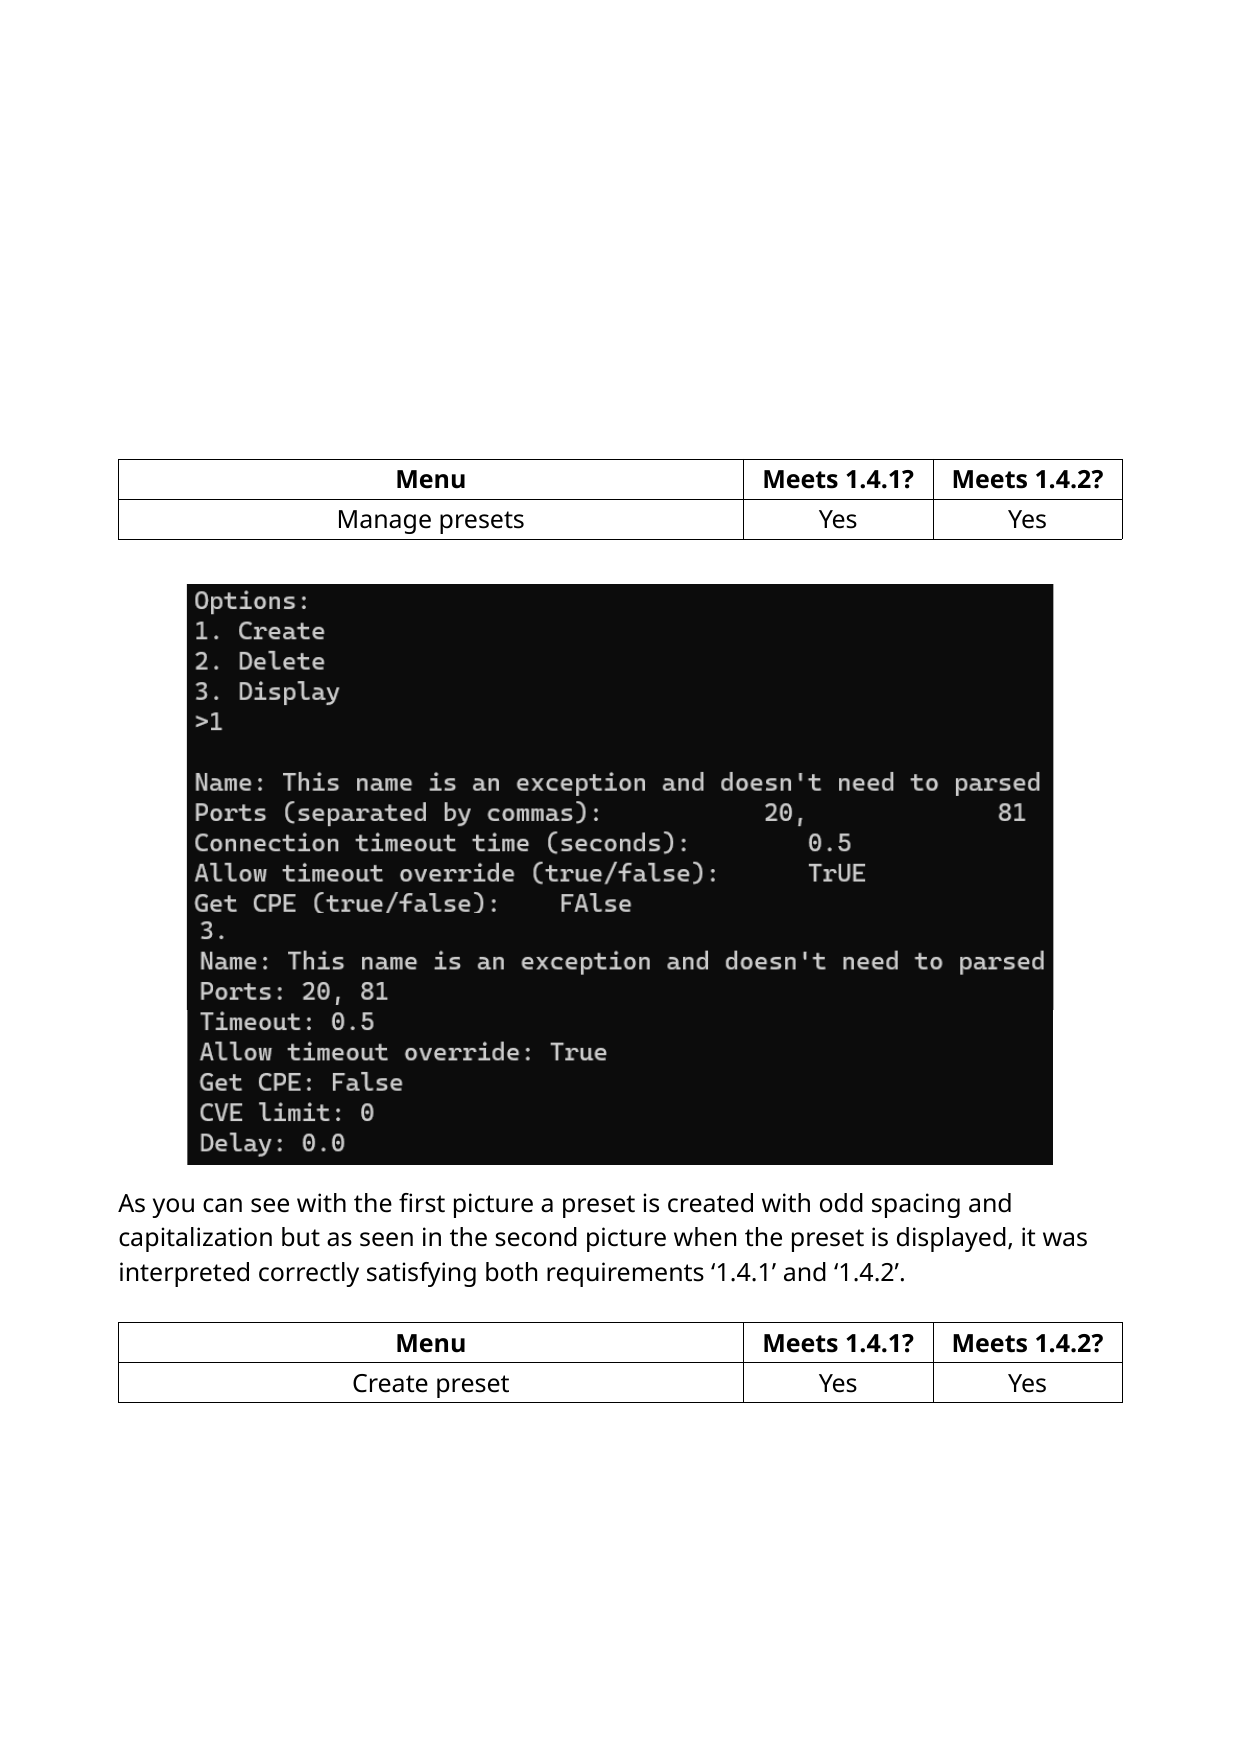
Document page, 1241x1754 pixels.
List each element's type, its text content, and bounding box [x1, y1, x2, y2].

table_header Menu [119, 1323, 743, 1362]
table_cell Yes [934, 1363, 1122, 1402]
table_cell Yes [744, 1363, 933, 1402]
text As you can see with the first picture a preset is created with odd spacing and capitalization but as seen in the second picture when the preset is displayed, it was interpreted correctly satisfying both requirements ‘1.4.1’ and ‘1.4.2’. [118, 1186, 1122, 1288]
table_header Menu [119, 460, 743, 499]
table_header Meets 1.4.2? [934, 1323, 1122, 1362]
table_cell Yes [744, 500, 933, 539]
table_cell Yes [934, 500, 1122, 539]
table_header Meets 1.4.2? [934, 460, 1122, 499]
table_header Meets 1.4.1? [744, 460, 933, 499]
table_cell Manage presets [119, 500, 743, 539]
table_cell Create preset [119, 1363, 743, 1402]
table_header Meets 1.4.1? [744, 1323, 933, 1362]
picture [186, 584, 1054, 1165]
